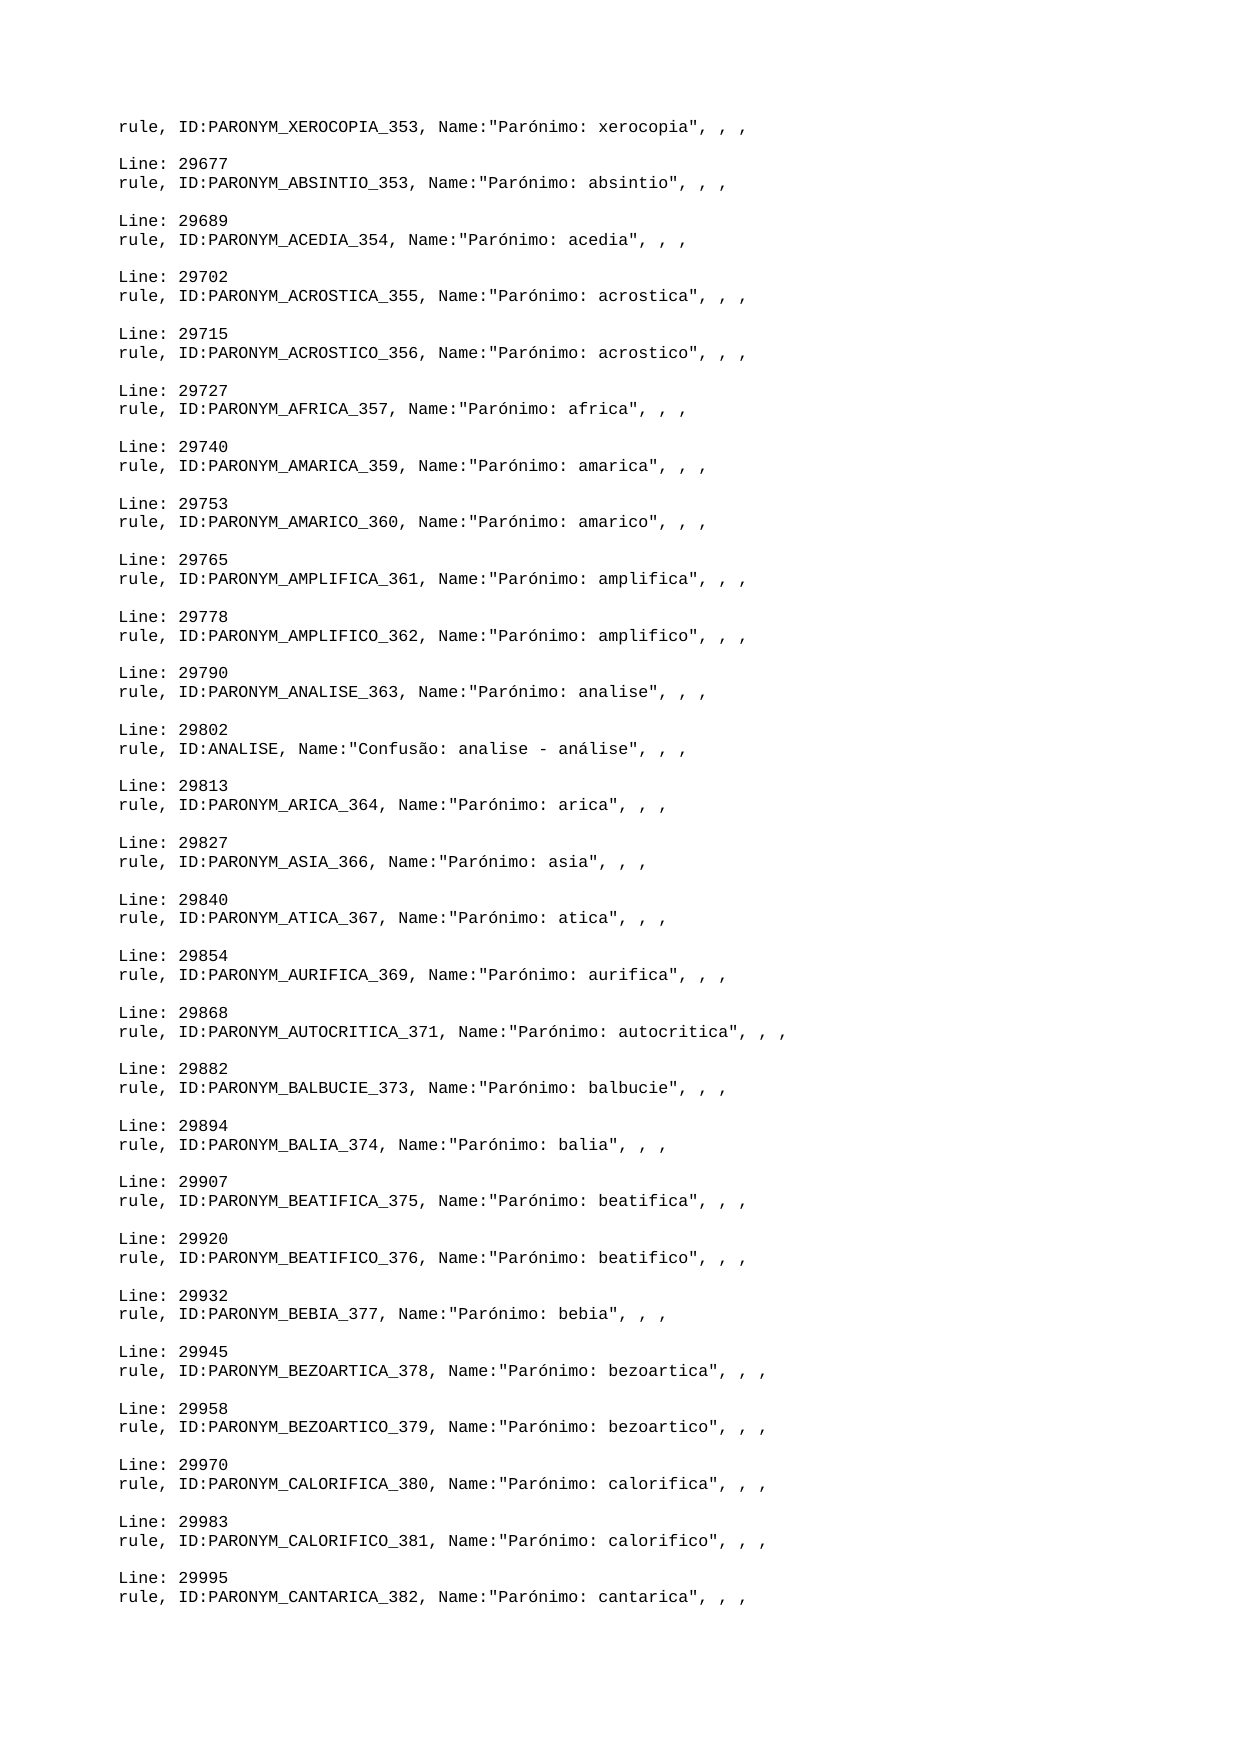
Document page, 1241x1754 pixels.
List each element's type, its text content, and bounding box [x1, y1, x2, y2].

text rule, ID:PARONYM_AMPLIFICO_362, Name:"Parónimo: amplifico", , , [118, 627, 1122, 646]
text rule, ID:PARONYM_ACROSTICO_356, Name:"Parónimo: acrostico", , , [118, 344, 1122, 363]
text Line: 29995 [118, 1570, 1122, 1589]
text Line: 29983 [118, 1513, 1122, 1532]
text Line: 29827 [118, 834, 1122, 853]
text rule, ID:PARONYM_CANTARICA_382, Name:"Parónimo: cantarica", , , [118, 1589, 1122, 1608]
text rule, ID:PARONYM_BEATIFICO_376, Name:"Parónimo: beatifico", , , [118, 1249, 1122, 1268]
text Line: 29945 [118, 1344, 1122, 1362]
text rule, ID:PARONYM_CALORIFICA_380, Name:"Parónimo: calorifica", , , [118, 1476, 1122, 1494]
text rule, ID:PARONYM_XEROCOPIA_353, Name:"Parónimo: xerocopia", , , [118, 118, 1122, 137]
text Line: 29868 [118, 1004, 1122, 1023]
text Line: 29702 [118, 269, 1122, 288]
text rule, ID:PARONYM_AURIFICA_369, Name:"Parónimo: aurifica", , , [118, 967, 1122, 985]
text rule, ID:PARONYM_BEBIA_377, Name:"Parónimo: bebia", , , [118, 1306, 1122, 1325]
text Line: 29813 [118, 778, 1122, 797]
text rule, ID:PARONYM_ABSINTIO_353, Name:"Parónimo: absintio", , , [118, 175, 1122, 193]
text rule, ID:PARONYM_BALBUCIE_373, Name:"Parónimo: balbucie", , , [118, 1080, 1122, 1098]
text Line: 29958 [118, 1400, 1122, 1419]
text Line: 29765 [118, 552, 1122, 571]
text rule, ID:PARONYM_BEZOARTICO_379, Name:"Parónimo: bezoartico", , , [118, 1419, 1122, 1438]
text rule, ID:PARONYM_BEZOARTICA_378, Name:"Parónimo: bezoartica", , , [118, 1362, 1122, 1381]
text rule, ID:PARONYM_CALORIFICO_381, Name:"Parónimo: calorifico", , , [118, 1532, 1122, 1551]
text rule, ID:PARONYM_BEATIFICA_375, Name:"Parónimo: beatifica", , , [118, 1193, 1122, 1212]
text rule, ID:PARONYM_AMARICO_360, Name:"Parónimo: amarico", , , [118, 514, 1122, 533]
text Line: 29882 [118, 1061, 1122, 1080]
text rule, ID:PARONYM_ATICA_367, Name:"Parónimo: atica", , , [118, 910, 1122, 929]
text Line: 29753 [118, 495, 1122, 514]
text Line: 29802 [118, 721, 1122, 740]
text Line: 29854 [118, 948, 1122, 967]
text rule, ID:PARONYM_AMPLIFICA_361, Name:"Parónimo: amplifica", , , [118, 571, 1122, 589]
text rule, ID:PARONYM_AUTOCRITICA_371, Name:"Parónimo: autocritica", , , [118, 1023, 1122, 1042]
text Line: 29907 [118, 1174, 1122, 1193]
text Line: 29932 [118, 1287, 1122, 1306]
text rule, ID:PARONYM_AMARICA_359, Name:"Parónimo: amarica", , , [118, 457, 1122, 476]
text Line: 29689 [118, 212, 1122, 231]
text rule, ID:PARONYM_ACROSTICA_355, Name:"Parónimo: acrostica", , , [118, 288, 1122, 307]
text rule, ID:PARONYM_ACEDIA_354, Name:"Parónimo: acedia", , , [118, 231, 1122, 250]
text Line: 29740 [118, 439, 1122, 457]
text Line: 29727 [118, 382, 1122, 401]
text rule, ID:PARONYM_BALIA_374, Name:"Parónimo: balia", , , [118, 1136, 1122, 1155]
text Line: 29778 [118, 608, 1122, 627]
text Line: 29970 [118, 1457, 1122, 1476]
text Line: 29894 [118, 1117, 1122, 1136]
text rule, ID:PARONYM_ARICA_364, Name:"Parónimo: arica", , , [118, 797, 1122, 816]
text Line: 29790 [118, 665, 1122, 684]
text rule, ID:PARONYM_AFRICA_357, Name:"Parónimo: africa", , , [118, 401, 1122, 420]
text Line: 29715 [118, 326, 1122, 344]
text rule, ID:PARONYM_ASIA_366, Name:"Parónimo: asia", , , [118, 853, 1122, 872]
text rule, ID:ANALISE, Name:"Confusão: analise - análise", , , [118, 740, 1122, 759]
text Line: 29920 [118, 1231, 1122, 1249]
text Line: 29677 [118, 156, 1122, 175]
text rule, ID:PARONYM_ANALISE_363, Name:"Parónimo: analise", , , [118, 684, 1122, 703]
text Line: 29840 [118, 891, 1122, 910]
